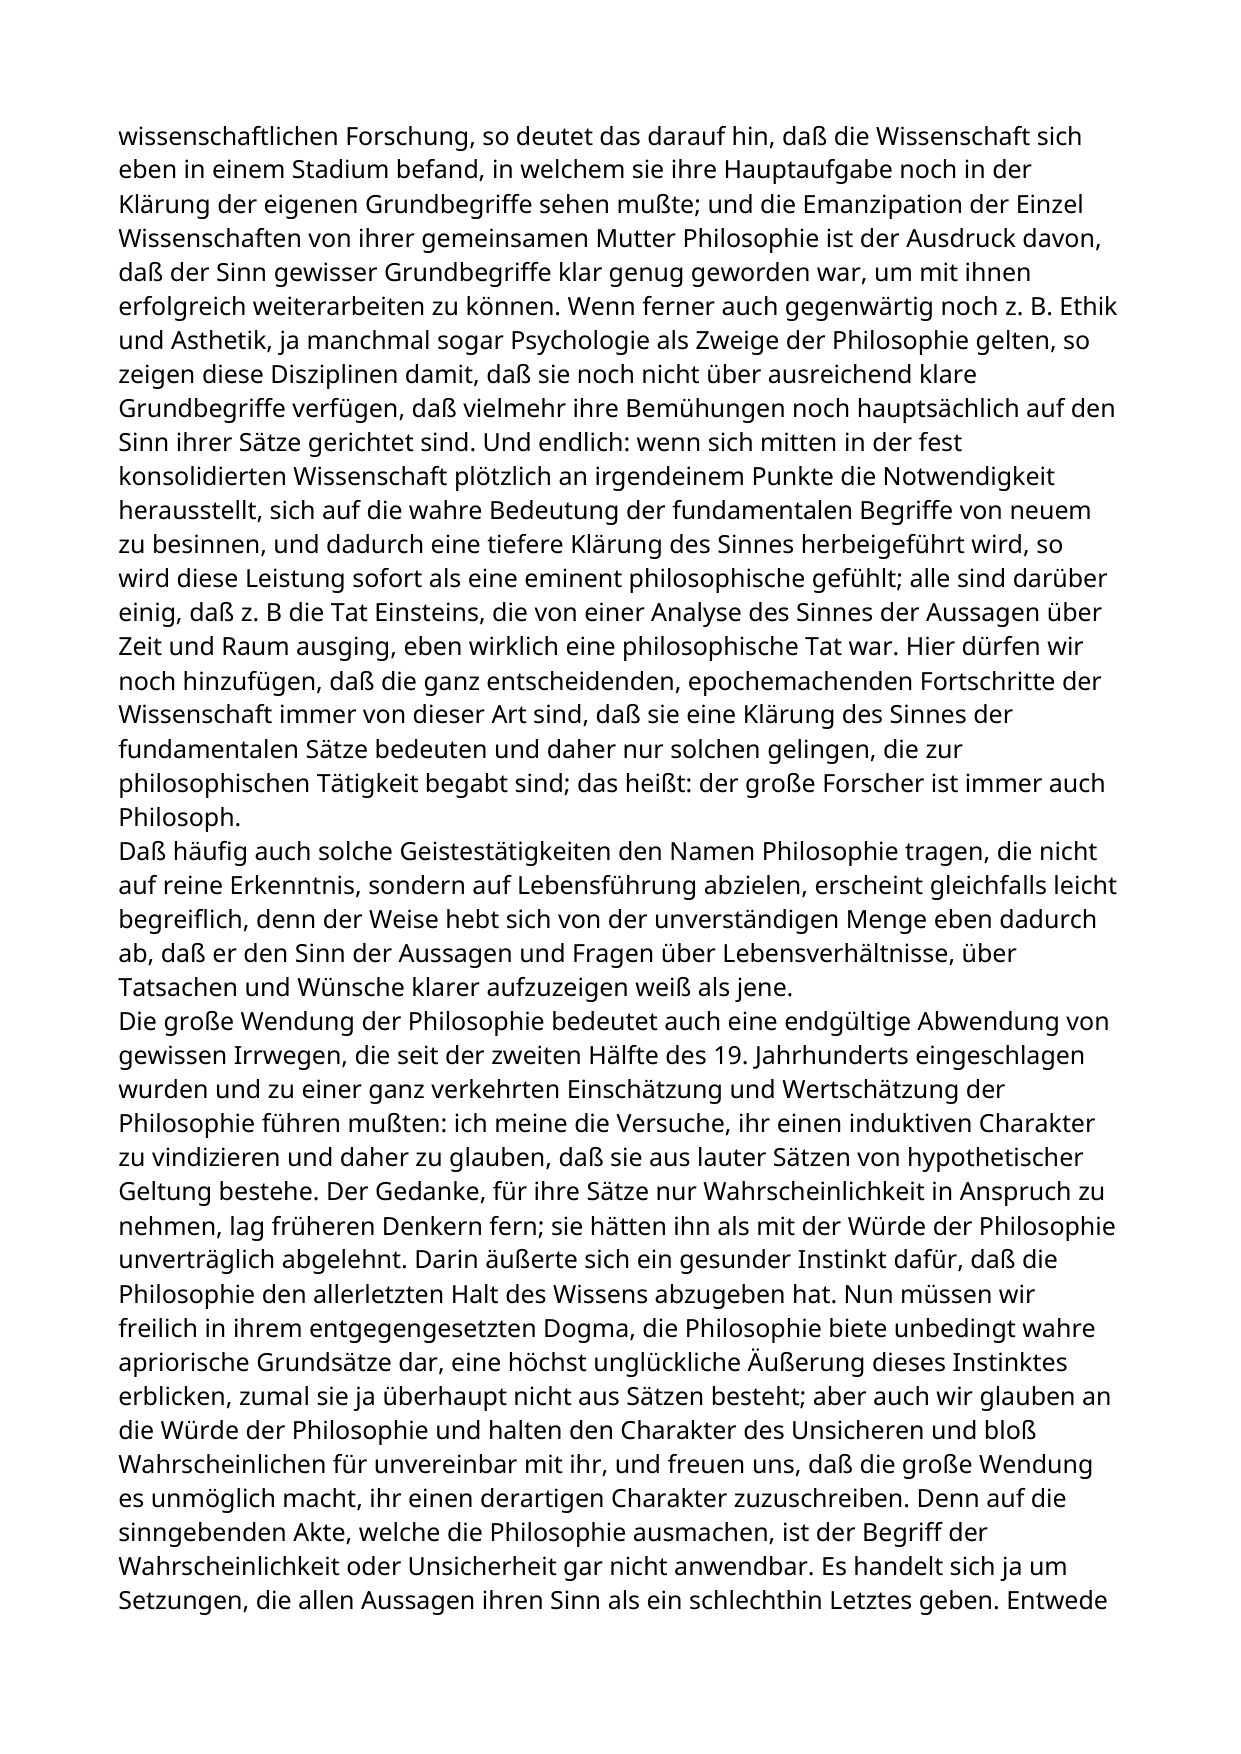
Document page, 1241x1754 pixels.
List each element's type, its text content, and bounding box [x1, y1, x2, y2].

text Daß häufig auch solche Geistestätigkeiten den Namen Philosophie tragen, die nicht auf reine Erkenntnis, sondern auf Lebensführung abzielen, erscheint gleichfalls leicht begreiflich, denn der Weise hebt sich von der unverständigen Menge eben dadurch ab, daß er den Sinn der Aussagen und Fragen über Lebensverhältnisse, über Tatsachen und Wünsche klarer aufzuzeigen weiß als jene. [118, 833, 1122, 1004]
text Die große Wendung der Philosophie bedeutet auch eine endgültige Abwendung von gewissen Irrwegen, die seit der zweiten Hälfte des 19. Jahrhunderts eingeschlagen wurden und zu einer ganz verkehrten Einschätzung und Wertschätzung der Philosophie führen mußten: ich meine die Versuche, ihr einen induktiven Charakter zu vindizieren und daher zu glauben, daß sie aus lauter Sätzen von hypothetischer Geltung bestehe. Der Gedanke, für ihre Sätze nur Wahrscheinlichkeit in Anspruch zu nehmen, lag früheren Denkern fern; sie hätten ihn als mit der Würde der Philosophie unverträglich abgelehnt. Darin äußerte sich ein gesunder Instinkt dafür, daß die Philosophie den allerletzten Halt des Wissens abzugeben hat. Nun müssen wir freilich in ihrem entgegengesetzten Dogma, die Philosophie biete unbedingt wahre apriorische Grundsätze dar, eine höchst unglückliche Äußerung dieses Instinktes erblicken, zumal sie ja überhaupt nicht aus Sätzen besteht; aber auch wir glauben an die Würde der Philosophie und halten den Charakter des Unsicheren und bloß Wahrscheinlichen für unvereinbar mit ihr, und freuen uns, daß die große Wendung es unmöglich macht, ihr einen derartigen Charakter zuzuschreiben. Denn auf die sinngebenden Akte, welche die Philosophie ausmachen, ist der Begriff der Wahrscheinlichkeit oder Unsicherheit gar nicht anwendbar. Es handelt sich ja um Setzungen, die allen Aussagen ihren Sinn als ein schlechthin Letztes geben. Entwede [118, 1004, 1122, 1617]
text wissenschaftlichen Forschung, so deutet das darauf hin, daß die Wissenschaft sich eben in einem Stadium befand, in welchem sie ihre Hauptaufgabe noch in der Klärung der eigenen Grundbegriffe sehen mußte; und die Emanzipation der Einzel Wissenschaften von ihrer gemeinsamen Mutter Philosophie ist der Ausdruck davon, daß der Sinn gewisser Grundbegriffe klar genug geworden war, um mit ihnen erfolgreich weiterarbeiten zu können. Wenn ferner auch gegenwärtig noch z. B. Ethik und Asthetik, ja manchmal sogar Psychologie als Zweige der Philosophie gelten, so zeigen diese Disziplinen damit, daß sie noch nicht über ausreichend klare Grundbegriffe verfügen, daß vielmehr ihre Bemühungen noch hauptsächlich auf den Sinn ihrer Sätze gerichtet sind. Und endlich: wenn sich mitten in der fest konsolidierten Wissenschaft plötzlich an irgendeinem Punkte die Notwendigkeit herausstellt, sich auf die wahre Bedeutung der fundamentalen Begriffe von neuem zu besinnen, und dadurch eine tiefere Klärung des Sinnes herbeigeführt wird, so wird diese Leistung sofort als eine eminent philosophische gefühlt; alle sind darüber einig, daß z. B die Tat Einsteins, die von einer Analyse des Sinnes der Aussagen über Zeit und Raum ausging, eben wirklich eine philosophische Tat war. Hier dürfen wir noch hinzufügen, daß die ganz entscheidenden, epochemachenden Fortschritte der Wissenschaft immer von dieser Art sind, daß sie eine Klärung des Sinnes der fundamentalen Sätze bedeuten und daher nur solchen gelingen, die zur philosophischen Tätigkeit begabt sind; das heißt: der große Forscher ist immer auch Philosoph. [118, 118, 1122, 833]
